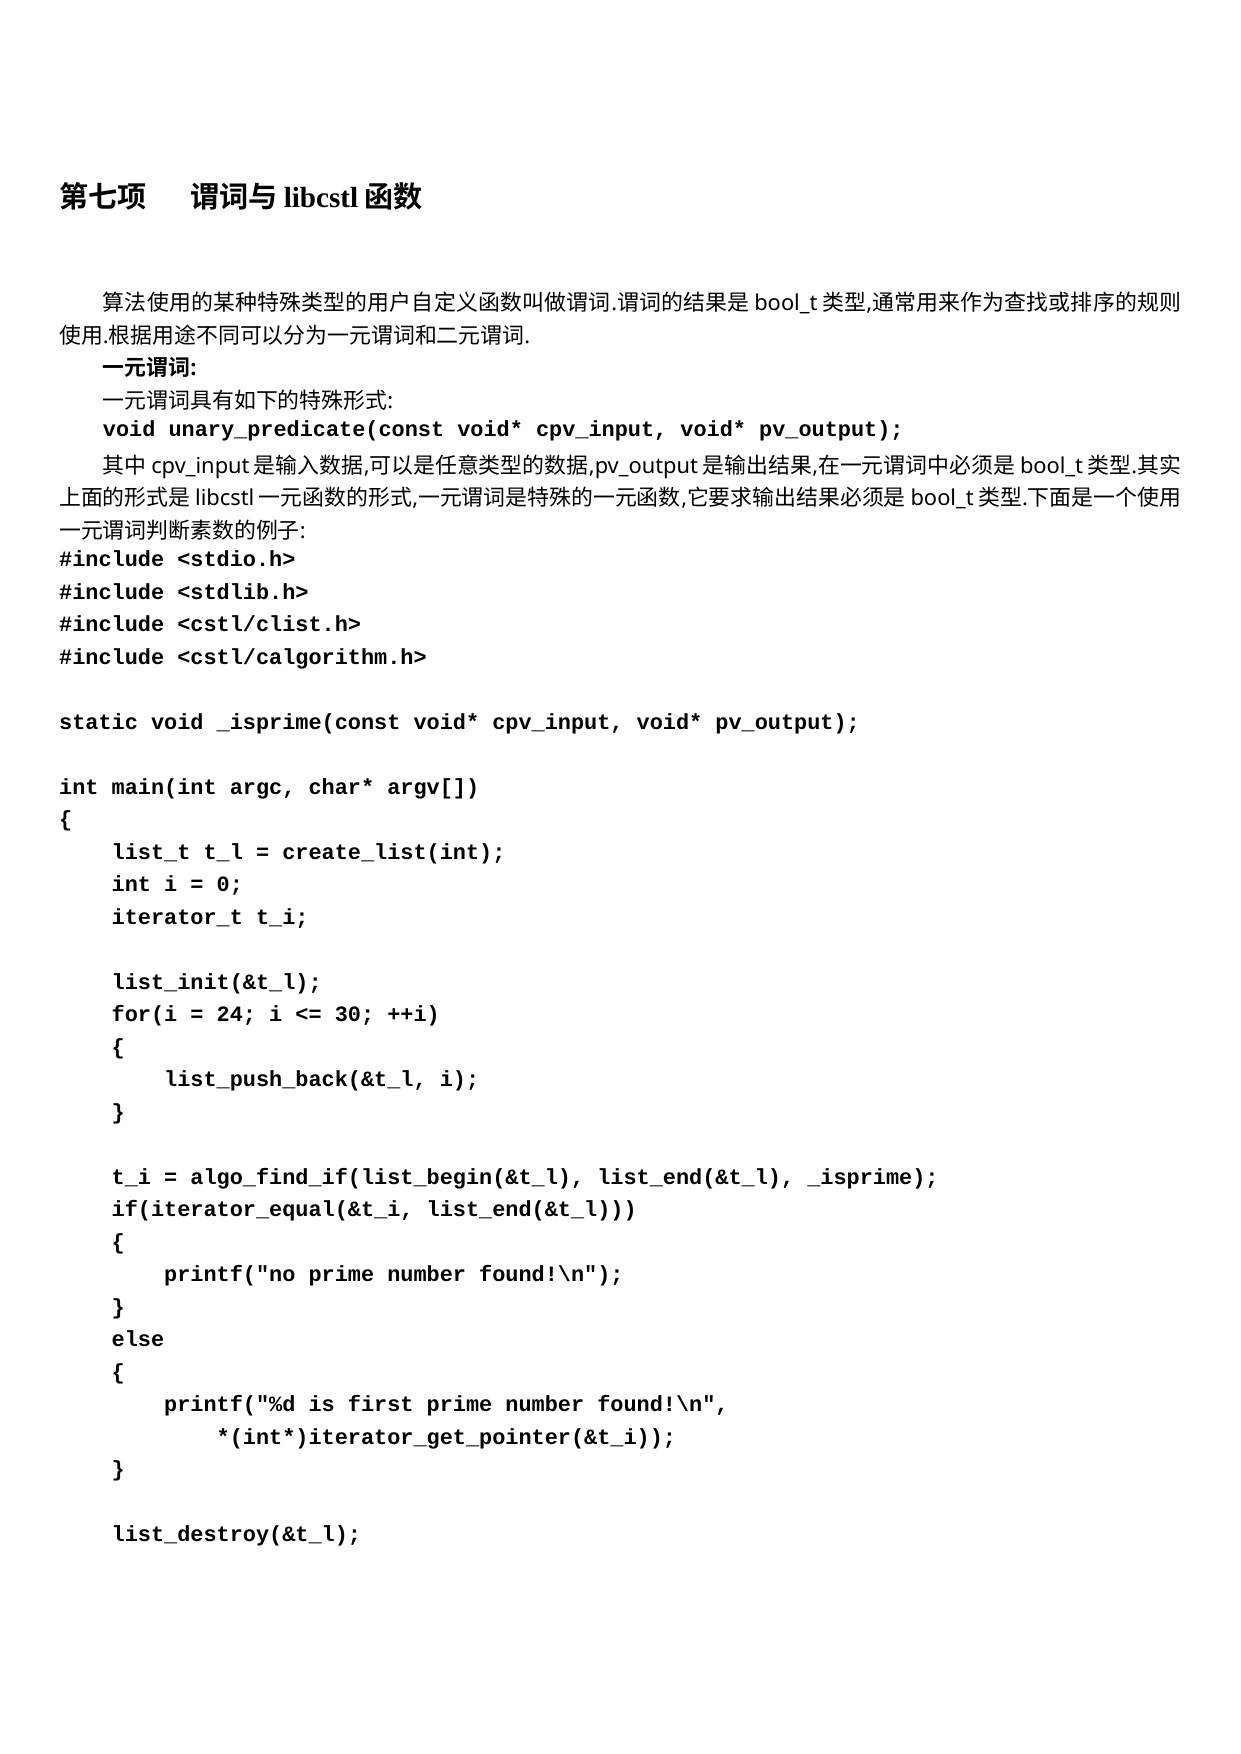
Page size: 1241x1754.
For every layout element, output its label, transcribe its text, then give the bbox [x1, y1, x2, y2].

text printf("%d is first prime number found!\n", [59, 1390, 1181, 1422]
text { [59, 805, 1181, 837]
text 一元谓词: [59, 350, 1181, 382]
text #include <cstl/clist.h> [59, 610, 1181, 642]
text #include <cstl/calgorithm.h> [59, 642, 1181, 675]
text if(iterator_equal(&t_i, list_end(&t_l))) [59, 1195, 1181, 1227]
text for(i = 24; i <= 30; ++i) [59, 1000, 1181, 1032]
text { [59, 1032, 1181, 1065]
text } [59, 1097, 1181, 1130]
text else [59, 1325, 1181, 1357]
text 其中cpv_input是输入数据,可以是任意类型的数据,pv_output是输出结果,在一元谓词中必须是bool_t类型.其实上面的形式是libcstl一元函数的形式,一元谓词是特殊的一元函数,它要求输出结果必须是bool_t类型.下面是一个使用一元谓词判断素数的例子: [59, 447, 1181, 545]
text 算法使用的某种特殊类型的用户自定义函数叫做谓词.谓词的结果是bool_t类型,通常用来作为查找或排序的规则使用.根据用途不同可以分为一元谓词和二元谓词. [59, 285, 1181, 350]
text int i = 0; [59, 870, 1181, 902]
text #include <stdio.h> [59, 545, 1181, 577]
text iterator_t t_i; [59, 902, 1181, 935]
text list_destroy(&t_l); [59, 1520, 1181, 1552]
text *(int*)iterator_get_pointer(&t_i)); [59, 1422, 1181, 1455]
text list_push_back(&t_l, i); [59, 1065, 1181, 1097]
text void unary_predicate(const void* cpv_input, void* pv_output); [59, 415, 1181, 447]
text int main(int argc, char* argv[]) [59, 772, 1181, 805]
text list_t t_l = create_list(int); [59, 837, 1181, 870]
text printf("no prime number found!\n"); [59, 1260, 1181, 1292]
text #include <stdlib.h> [59, 577, 1181, 610]
text { [59, 1357, 1181, 1390]
text t_i = algo_find_if(list_begin(&t_l), list_end(&t_l), _isprime); [59, 1162, 1181, 1195]
text { [59, 1227, 1181, 1260]
text } [59, 1455, 1181, 1487]
text 一元谓词具有如下的特殊形式: [59, 382, 1181, 415]
subtitle 谓词与libcstl函数 [59, 162, 1181, 227]
text list_init(&t_l); [59, 967, 1181, 1000]
text } [59, 1292, 1181, 1325]
text static void _isprime(const void* cpv_input, void* pv_output); [59, 707, 1181, 740]
